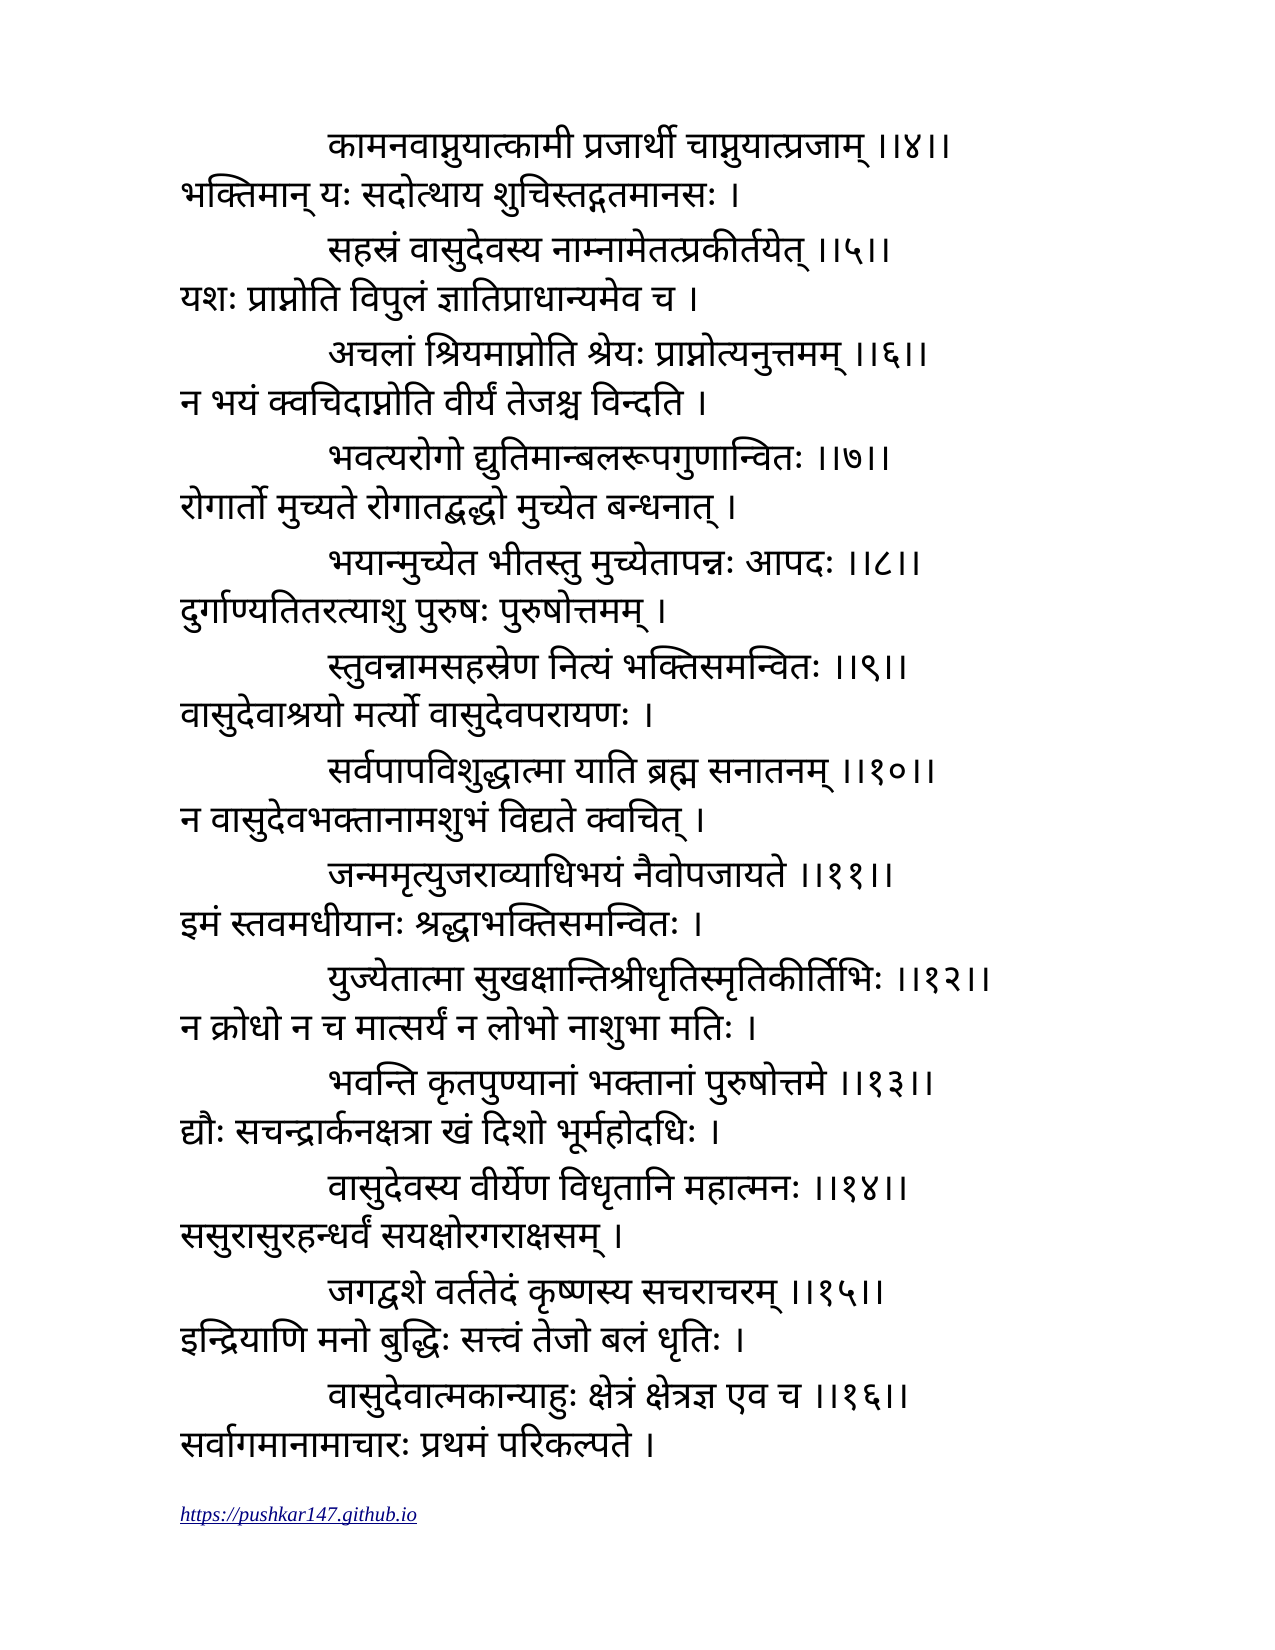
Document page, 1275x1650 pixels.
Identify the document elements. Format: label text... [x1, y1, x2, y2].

text कामनवाप्नुयात्कामी प्रजार्थी चाप्नुयात्प्रजाम् ।।४।। भक्तिमान् यः सदोत्थाय शुचिस्तद्गतमानसः । सहस्रं वासुदेवस्य नाम्नामेतत्प्रकीर्तयेत् ।।५।। यशः प्राप्नोति विपुलं ज्ञातिप्राधान्यमेव च । अचलां श्रियमाप्नोति श्रेयः प्राप्नोत्यनुत्तमम् ।।६।। न भयं क्वचिदाप्नोति वीर्यं तेजश्च विन्दति । भवत्यरोगो द्युतिमान्बलरूपगुणान्वितः ।।७।। रोगार्तो मुच्यते रोगातद्बद्धो मुच्येत बन्धनात् । भयान्मुच्येत भीतस्तु मुच्येतापन्नः आपदः ।।८।। दुर्गाण्यतितरत्याशु पुरुषः पुरुषोत्तमम् । स्तुवन्नामसहस्रेण नित्यं भक्तिसमन्वितः ।।९।। वासुदेवाश्रयो मर्त्यो वासुदेवपरायणः । सर्वपापविशुद्धात्मा याति ब्रह्म सनातनम् ।।१०।। न वासुदेवभक्तानामशुभं विद्यते क्वचित् । जन्ममृत्युजराव्याधिभयं नैवोपजायते ।।११।। इमं स्तवमधीयानः श्रद्धाभक्तिसमन्वितः । युज्येतात्मा सुखक्षान्तिश्रीधृतिस्मृतिकीर्तिभिः ।।१२।। न क्रोधो न च मात्सर्यं न लोभो नाशुभा मतिः । भवन्ति कृतपुण्यानां भक्तानां पुरुषोत्तमे ।।१३।। द्यौः सचन्द्रार्कनक्षत्रा खं दिशो भूर्महोदधिः । वासुदेवस्य वीर्येण विधृतानि महात्मनः ।।१४।। ससुरासुरहन्धर्वं सयक्षोरगराक्षसम् । जगद्वशे वर्ततेदं कृष्णस्य सचराचरम् ।।१५।। इन्द्रियाणि मनो बुद्धिः सत्त्वं तेजो बलं धृतिः । वासुदेवात्मकान्याहुः क्षेत्रं क्षेत्रज्ञ एव च ।।१६।। सर्वागमानामाचारः प्रथमं परिकल्पते । [180, 118, 1160, 1472]
